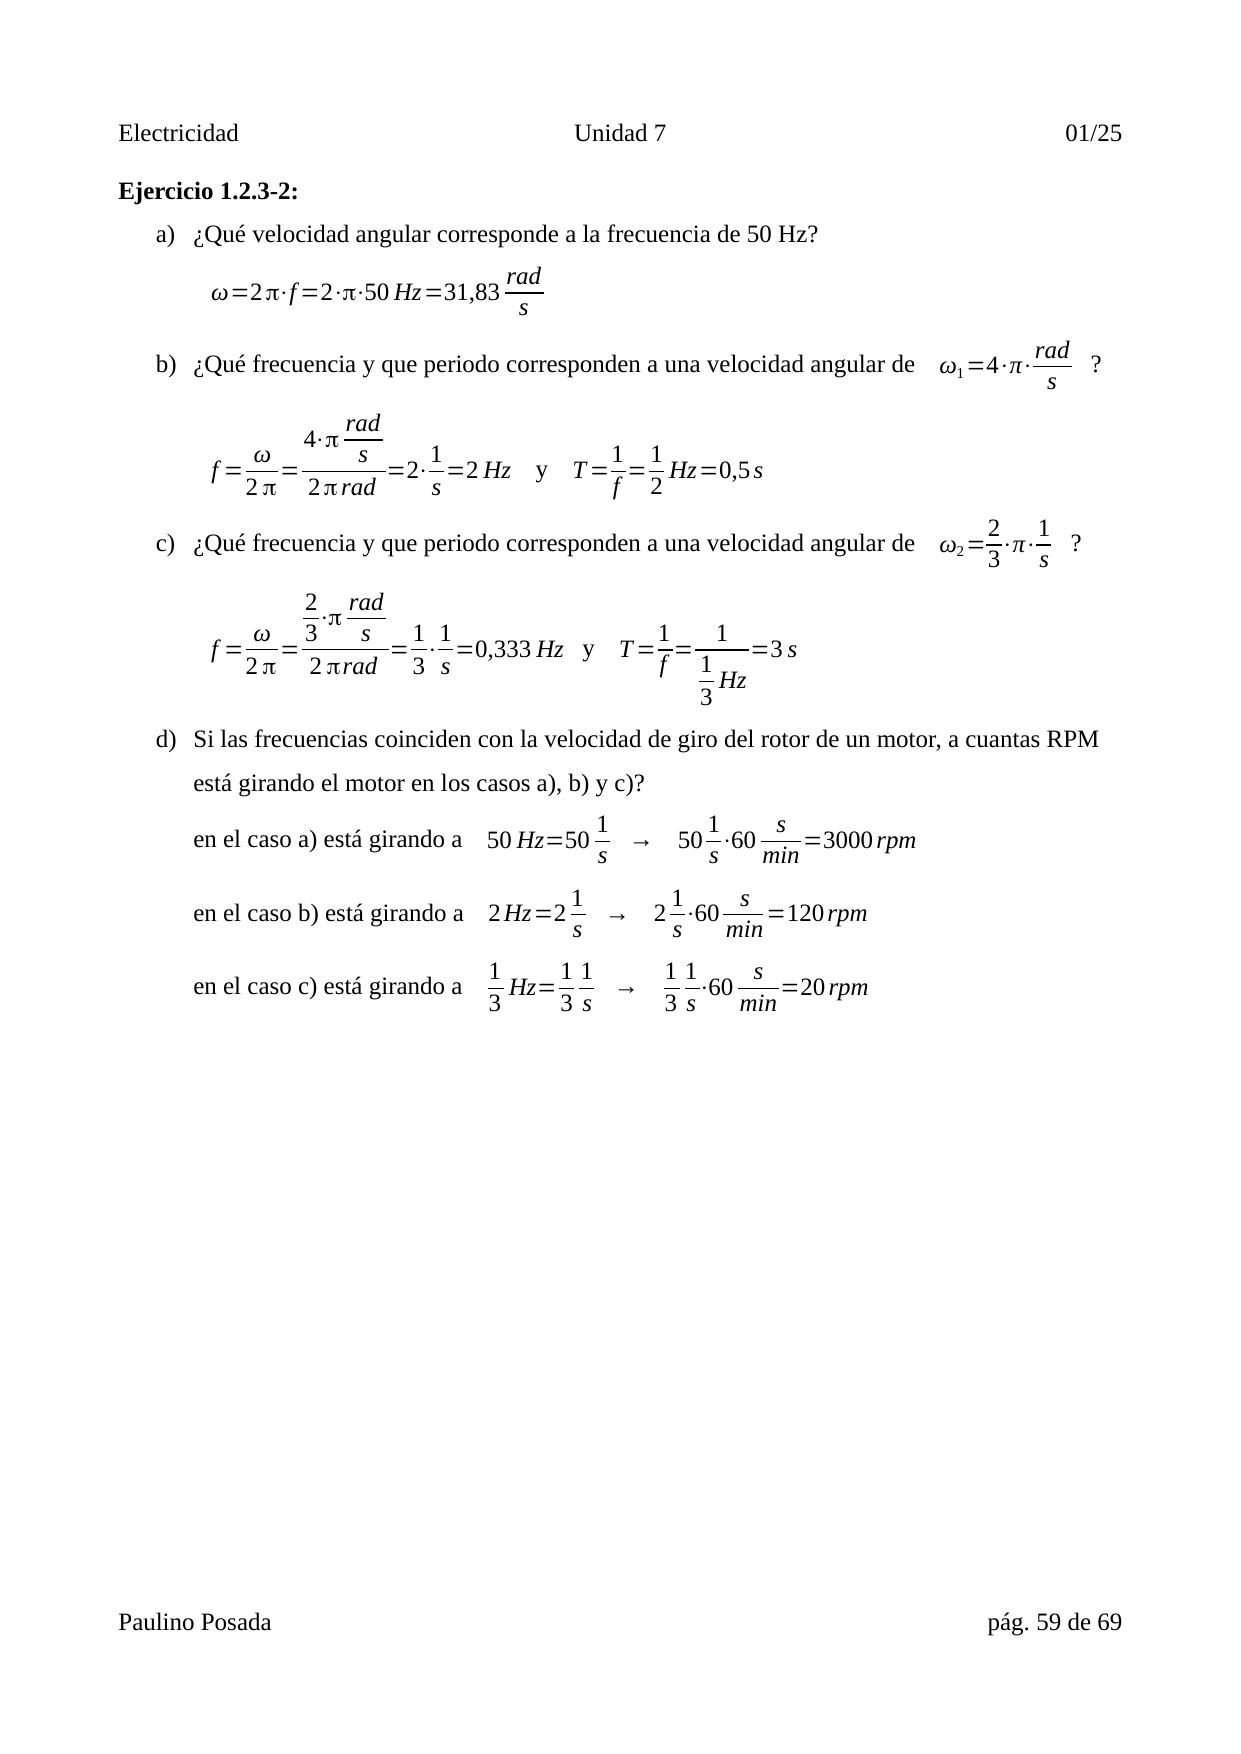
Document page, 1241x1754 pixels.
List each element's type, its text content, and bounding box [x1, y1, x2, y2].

list y [156, 410, 1122, 500]
list y [156, 588, 1122, 710]
list en el caso c) está girando a → [156, 958, 1122, 1017]
list en el caso b) está girando a → [156, 884, 1122, 943]
list ¿Qué frecuencia y que periodo corresponden a una velocidad angular de ? [156, 515, 1122, 574]
list Si las frecuencias coinciden con la velocidad de giro del rotor de un motor, a cuantas RPM está girando el motor en los casos a), b) y c)? [156, 724, 1122, 796]
text Ejercicio 1.2.3-2: [118, 176, 1122, 205]
list ¿Qué frecuencia y que periodo corresponden a una velocidad angular de ? [156, 336, 1122, 395]
list ¿Qué velocidad angular corresponde a la frecuencia de 50 Hz? [156, 219, 1122, 248]
list en el caso a) está girando a → [156, 811, 1122, 870]
